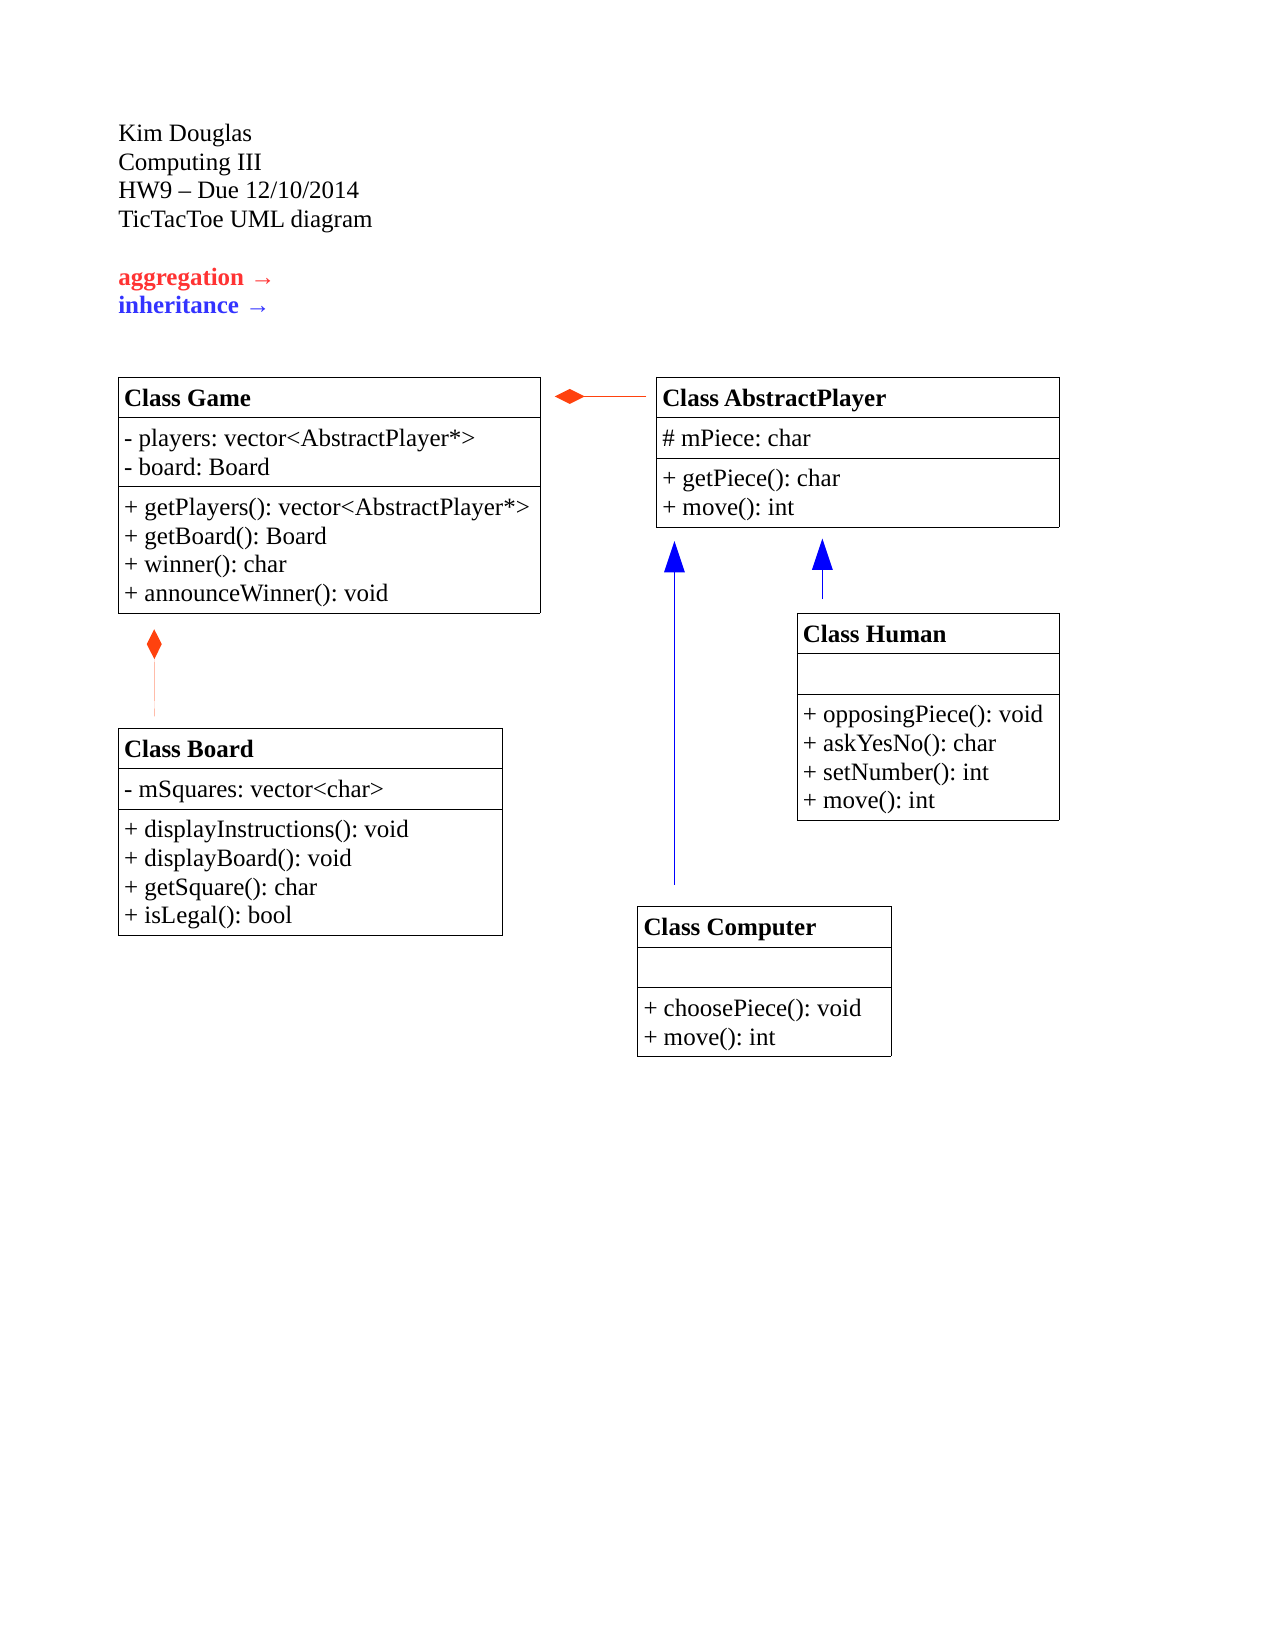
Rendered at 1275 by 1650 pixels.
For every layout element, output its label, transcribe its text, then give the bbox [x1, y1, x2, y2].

text inheritance → [118, 291, 637, 319]
table_cell + opposingPiece(): void + askYesNo(): char + setNumber(): int + move(): int [798, 695, 1059, 820]
table_cell + displayInstructions(): void + displayBoard(): void + getSquare(): char + isLegal(): bool [119, 810, 502, 935]
table_cell + getPiece(): char + move(): int [657, 459, 1059, 527]
table_cell - mSquares: vector<char> [119, 769, 502, 808]
table_cell # mPiece: char [657, 418, 1059, 457]
table_header Class Computer [638, 907, 891, 947]
text Computing III [118, 147, 637, 176]
text Kim Douglas [118, 118, 637, 147]
table_header Class AbstractPlayer [657, 378, 1059, 417]
table_cell - players: vector<AbstractPlayer*> - board: Board [119, 418, 540, 486]
text TicTacToe UML diagram [118, 204, 637, 233]
table_cell + getPlayers(): vector<AbstractPlayer*> + getBoard(): Board + winner(): char + announceWinner(): void [119, 487, 540, 613]
table_cell [798, 654, 1059, 693]
table_header Class Board [119, 729, 502, 768]
table_cell [638, 948, 891, 987]
table_cell + choosePiece(): void + move(): int [638, 988, 891, 1056]
table_header Class Game [119, 378, 540, 417]
table_header Class Human [798, 614, 1059, 653]
text HW9 – Due 12/10/2014 [118, 176, 637, 204]
text aggregation → [118, 262, 637, 291]
